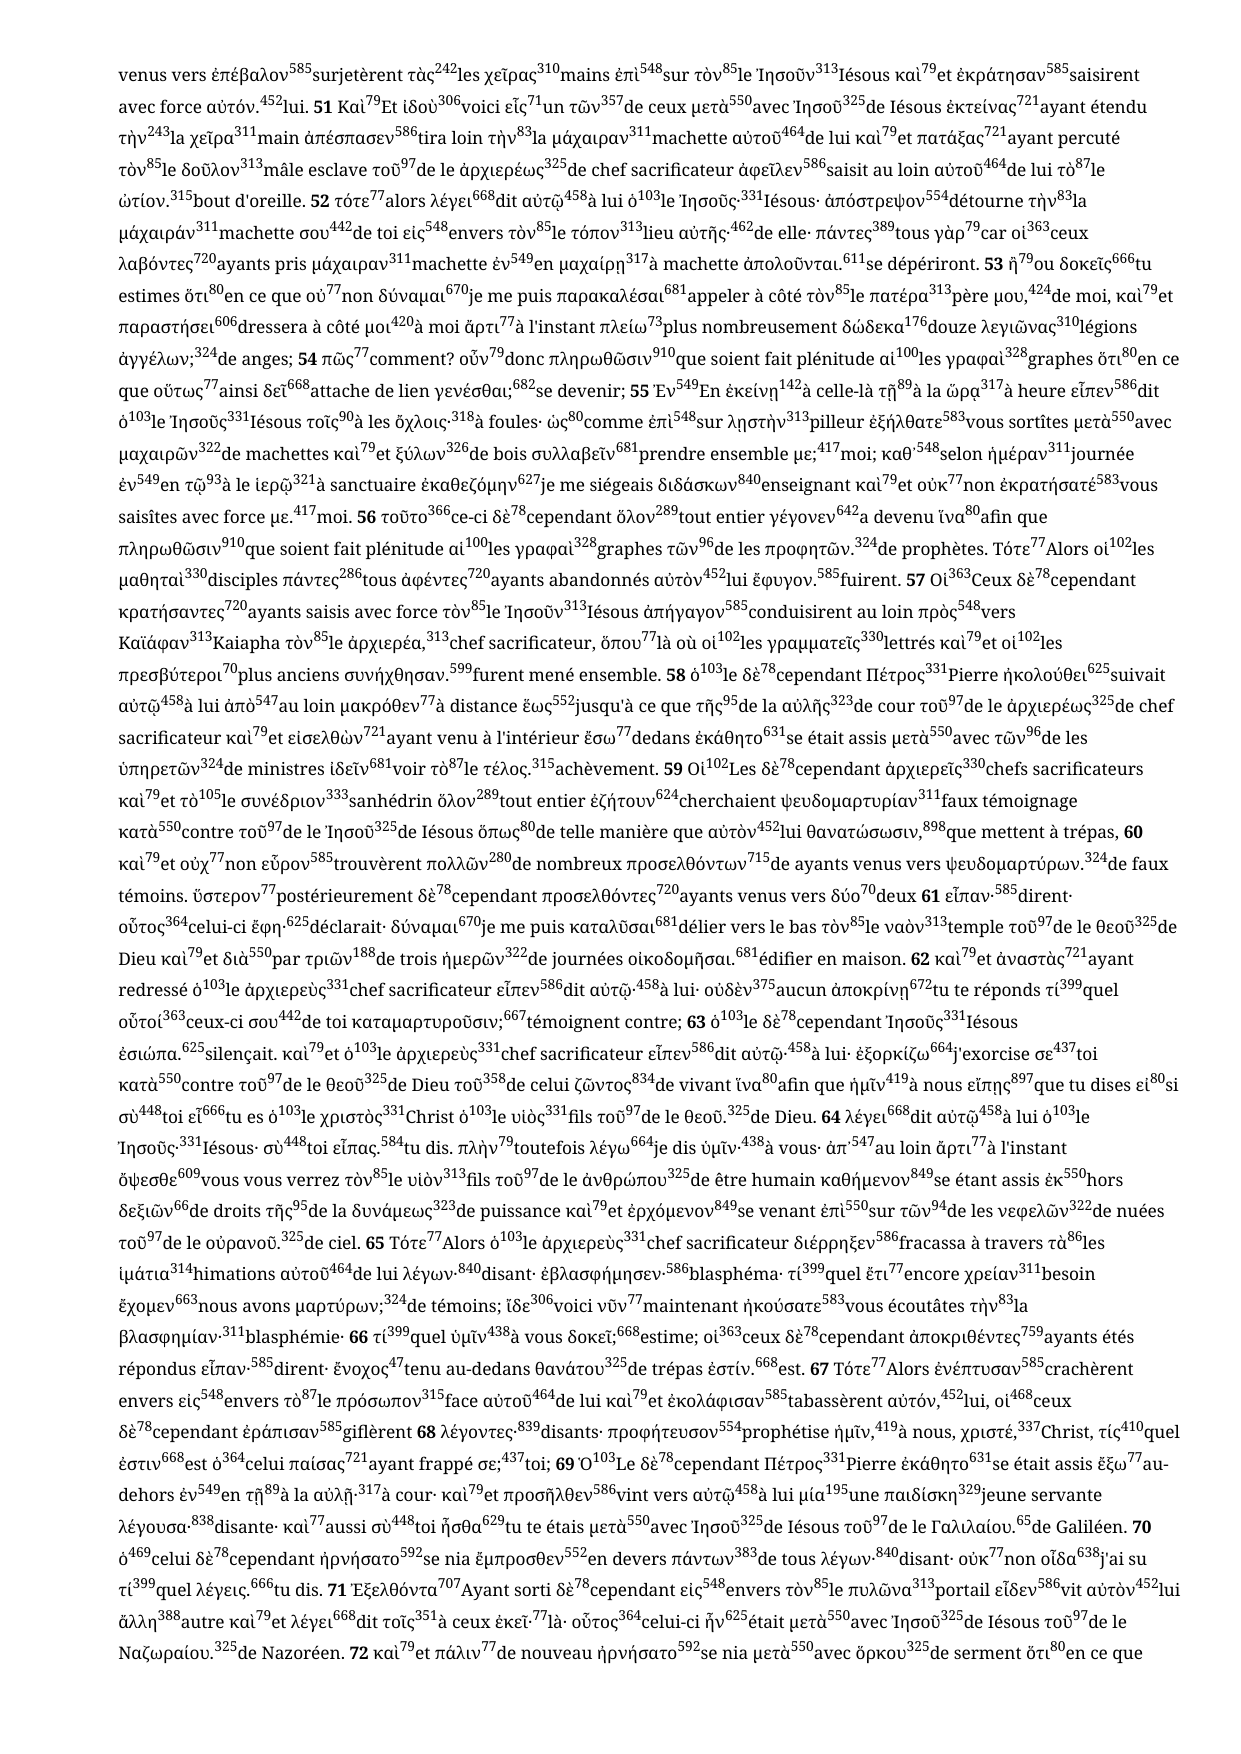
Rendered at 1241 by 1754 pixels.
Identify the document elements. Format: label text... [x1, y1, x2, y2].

text 1 Καὶ79Et ἐγένετο592se devint ὅτε80lorsque ἐτέλεσεν586acheva ὁ103le Ἰησοῦς331Iésous πάντας268tous τοὺς84les λόγους312discours τούτους,137ceux-ci, εἶπεν586dit τοῖς90à les μαθηταῖς318à disciples αὐτοῦ·464de lui· 2 οἴδατε639vous avez su ὅτι80en ce que μετὰ548après δύο176deux ἡμέρας310journées τὸ105le πάσχα333pâque γίνεται,674se devient, καὶ79et ὁ103le υἱὸς331fils τοῦ97de le ἀνθρώπου325de être humain παραδίδοται680est transmis εἰς548envers τὸ348ce σταυρωθῆναι.683être crucifié. 3 Τότε77Alors συνήχθησαν599furent mené ensemble οἱ102les ἀρχιερεῖς330chefs sacrificateurs καὶ79et οἱ102les πρεσβύτεροι70plus anciens τοῦ97de le λαοῦ325de peuple εἰς548envers τὴν83la αὐλὴν311cour τοῦ97de le ἀρχιερέως325de chef sacrificateur τοῦ492de celui λεγομένου885de étant dit Καϊάφα325de Kaiapha 4 καὶ79et συνεβουλεύσαντο591se délibérèrent ensemble ἵνα80afin que τὸν85le Ἰησοῦν313Iésous δόλῳ319à fraude κρατήσωσιν898que saisissent avec force καὶ79et ἀποκτείνωσιν·898que tuent catégoriquement· 5 ἔλεγον624disaient δέ·78cependant· μὴ77ne pas ἐν549en τῇ89à la ἑορτῇ,317à fête, ἵνα80afin que μὴ77ne pas θόρυβος331tumulte γένηται905que se devienne ἐν549en τῷ91à le λαῷ.319à peuple. 6 Τοῦ97de Le δὲ78cependant Ἰησοῦ325de Iésous γενομένου734de se ayant devenu ἐν549en Βηθανίᾳ317à Béthanie ἐν549en οἰκίᾳ317à maison d'habitation Σίμωνος325de Simon τοῦ97de le λεπροῦ,16de lépreux, 7 προσῆλθεν586vint vers αὐτῷ458à lui γυνὴ329femme ἔχουσα838ayante ἀλάβαστρον315alabastre μύρου327de onguent βαρυτίμου18de lourd de valeur καὶ79et κατέχεεν586versa de haut en bas ἐπὶ550sur τῆς95de la κεφαλῆς323de tête αὐτοῦ464de lui ἀνακειμένου.861de se couchant de bas en haut. 8 ἰδόντες720ayants vus δὲ78cependant οἱ102les μαθηταὶ330disciples ἠγανάκτησαν585irritèrent beaucoup λέγοντες·839disants· εἰς548envers τί399quel ἡ101la ἀπώλεια329déperdition αὕτη;154celle-ci; 9 ἐδύνατο631se pouvait γὰρ79car τοῦτο366ce-ci πραθῆναι683être vendu πολλοῦ386de nombreux καὶ79et δοθῆναι683être donné πτωχοῖς.58à pauvres. 10 Γνοὺς721Ayant connu δὲ78cependant ὁ103le Ἰησοῦς331Iésous εἶπεν586dit αὐτοῖς·457à eux· τί399quel κόπους312frappements παρέχετε665vous fournissez τῇ89à la γυναικί;317à femme; ἔργον315travail γὰρ79car καλὸν6beau ἠργάσατο592se mit au travail εἰς548envers ἐμέ·417moi· 11 πάντοτε77en tout moment γὰρ79car τοὺς84les πτωχοὺς52pauvres ἔχετε665vous avez μεθ᾽550avec ἑαυτῶν,521de vous-mêmes, ἐμὲ417moi δὲ78cependant οὐ77non πάντοτε77en tout moment ἔχετε·665vous avez· 12 βαλοῦσα719ayante jetée γὰρ79car αὕτη362celle-ci τὸ87le μύρον315onguent τοῦτο140ce-ci ἐπὶ550sur τοῦ99de le σώματός327de corps μου424de moi πρὸς548vers τὸ348ce ἐνταφιάσαι681enterrer με417moi ἐποίησεν.586fit. 13 ἀμὴν304amen λέγω664je dis ὑμῖν,438à vous, ὅπου80là où ἐὰν340si le cas échéant κηρυχθῇ911que soit annoncé τὸ105le εὐαγγέλιον333évangile τοῦτο158ce-ci ἐν549en ὅλῳ275à tout entier τῷ91à le κόσμῳ,319à monde, λαληθήσεται619sera bavardé καὶ77aussi ὃ482lequel ἐποίησεν586fit αὕτη362celle-ci εἰς548envers μνημόσυνον315objet de mémoration αὐτῆς.462de elle. 14 Τότε77Alors πορευθεὶς760ayant été allé εἷς71un τῶν96de les δώδεκα,64de douze, ὁ498celui λεγόμενος891étant dit Ἰούδας331Iouda Ἰσκαριώτης,331Iskariote, πρὸς548vers τοὺς84les ἀρχιερεῖς312chefs sacrificateurs 15 εἶπεν·586dit· τί399quel θέλετέ665vous voulez μοι420à moi δοῦναι,681donner, κἀγὼ431et moi ὑμῖν438à vous παραδώσω602je transmettrai αὐτόν;452lui; οἱ468ceux δὲ78cependant ἔστησαν585dressèrent αὐτῷ458à lui τριάκοντα180trente ἀργύρια.314objets d'argents. 16 καὶ79et ἀπὸ547au loin τότε77alors ἐζήτει625cherchait εὐκαιρίαν311moment de bien ἵνα80afin que αὐτὸν452lui παραδῷ.899que transmette. 17 Τῇ89à La δὲ78cependant πρώτῃ57à première τῶν98de les ἀζύμων66de sans levains προσῆλθον585vinrent vers οἱ102les μαθηταὶ330disciples τῷ91à le Ἰησοῦ319à Iésous λέγοντες·839disants· ποῦ77où? θέλεις666tu veux ἑτοιμάσωμέν894que nous préparions σοι439à toi φαγεῖν681manger τὸ87le πάσχα;315pâque; 18 ὁ469celui δὲ78cependant εἶπεν·586dit· ὑπάγετε569dirigez en arrière εἰς548envers τὴν83la πόλιν311cité πρὸς548vers τὸν85le δεῖνα373un tel καὶ79et εἴπατε553dites αὐτῷ·458à lui· ὁ103le διδάσκαλος331enseignant λέγει·668dit· ὁ103le καιρός331moment μου424de moi ἐγγύς77proche ἐστιν,668est, πρὸς548vers σὲ437toi ποιῶ664je fais τὸ87le πάσχα315pâque μετὰ550avec τῶν96de les μαθητῶν324de disciples μου.424de moi. 19 καὶ79et ἐποίησαν585firent οἱ102les μαθηταὶ330disciples ὡς80comme συνέταξεν586ordonnança avec αὐτοῖς457à eux ὁ103le Ἰησοῦς331Iésous καὶ79et ἡτοίμασαν585préparèrent τὸ87le πάσχα.315pâque. 20 Ὀψίας63de Tardive δὲ78cependant γενομένης732de se ayante devenue ἀνέκειτο631se couchait de bas en haut μετὰ550avec τῶν96de les δώδεκα.64de douze. 21 καὶ79et ἐσθιόντων833de mangeants αὐτῶν463de eux εἶπεν·586dit· ἀμὴν304amen λέγω664je dis ὑμῖν438à vous ὅτι80en ce que εἷς71un ἐξ550hors ὑμῶν441de vous παραδώσει606transmettra με.417moi. 22 καὶ79et λυπούμενοι890étants attristés σφόδρα77véhémentement ἤρξαντο591se originèrent λέγειν689dire αὐτῷ458à lui εἷς71un ἕκαστος·287chacun· μήτι340ne serait-ce que ἐγώ431moi εἰμι,664je suis, κύριε;337Maître; 23 ὁ469celui δὲ78cependant ἀποκριθεὶς760ayant été répondu εἶπεν·586dit· ὁ364celui ἐμβάψας721ayant trempé dedans μετ᾽550avec ἐμοῦ424de moi τὴν83la χεῖρα311main ἐν549en τῷ93à le τρυβλίῳ321à bol οὗτός364celui-ci με417moi παραδώσει.606transmettra. 24 ὁ103le μὲν79certes υἱὸς331fils τοῦ97de le ἀνθρώπου325de être humain ὑπάγει668dirige en arrière καθὼς77de haut en bas comme γέγραπται654a été graphé περὶ550autour αὐτοῦ,464de lui, οὐαὶ304Ouai δὲ78cependant τῷ91à le ἀνθρώπῳ319à être humain ἐκείνῳ144à celui-là δι᾽550par οὗ492de lequel ὁ103le υἱὸς331fils τοῦ97de le ἀνθρώπου325de être humain παραδίδοται·680est transmis· καλὸν49beau ἦν625était αὐτῷ458à lui εἰ80si οὐκ77non ἐγεννήθη600fut engendré ὁ103le ἄνθρωπος331être humain ἐκεῖνος.156celui-là. 25 ἀποκριθεὶς760ayant été répondu δὲ78cependant Ἰούδας331Iouda ὁ498celui παραδιδοὺς840transmettant αὐτὸν452lui εἶπεν·586dit· μήτι340ne serait-ce que ἐγώ431moi εἰμι,664je suis, ῥαββί;337rabbi; λέγει668dit αὐτῷ·458à lui· σὺ448toi εἶπας.584tu dis. 26 Ἐσθιόντων833de Mangeants δὲ78cependant αὐτῶν463de eux λαβὼν721ayant pris ὁ103le Ἰησοῦς331Iésous ἄρτον313pain καὶ79et εὐλογήσας721ayant élogié ἔκλασεν586cassa καὶ79et δοὺς721ayant donné τοῖς90à les μαθηταῖς318à disciples εἶπεν·586dit· λάβετε553prenez φάγετε,553mangez, τοῦτό366ce-ci ἐστιν668est τὸ105le σῶμά333corps μου.424de moi. 27 καὶ79et λαβὼν721ayant pris ποτήριον315récipient à boire καὶ79et εὐχαριστήσας721ayant rendu grâce ἔδωκεν586donna αὐτοῖς457à eux λέγων·840disant· πίετε553buvez ἐξ550hors αὐτοῦ466de lui πάντες,389tous, 28 τοῦτο366ce-ci γάρ79car ἐστιν668est τὸ105le αἷμά333sang μου424de moi τῆς95de la διαθήκης323de disposition τὸ366ce περὶ550autour πολλῶν383de nombreux ἐκχυννόμενον893étant déversé εἰς548envers ἄφεσιν311abandon ἁμαρτιῶν.322de fautes. 29 λέγω664je dis δὲ78cependant ὑμῖν,438à vous, οὐ77non μὴ77ne pas πίω895que je boive ἀπ᾽547au loin ἄρτι77à l'instant ἐκ550hors τούτου152de ce-ci τοῦ99de le γενήματος327de progéniture τῆς95de la ἀμπέλου323de vigne ἕως552jusqu'à ce que τῆς95de la ἡμέρας323de journée ἐκείνης148de celle-là ὅταν77lorsque le cas échéant αὐτὸ454lui πίνω917que je boive μεθ᾽550avec ὑμῶν441de vous καινὸν55nouveau ἐν549en τῇ89à la βασιλείᾳ317à royauté τοῦ97de le πατρός325de père μου.424de moi. 30 Καὶ79Et ὑμνήσαντες720ayants chantés hymne ἐξῆλθον585sortirent εἰς548envers τὸ87le ὄρος315montagne τῶν94de les ἐλαιῶν.322de oliviers. 31 Τότε77Alors λέγει668dit αὐτοῖς457à eux ὁ103le Ἰησοῦς·331Iésous· πάντες389tous ὑμεῖς447vous σκανδαλισθήσεσθε616vous serez scandalisé ἐν549en ἐμοὶ420à moi ἐν549en τῇ89à la νυκτὶ317à nuit ταύτῃ,142à celle-ci, γέγραπται654a été graphé γάρ·79car· πατάξω602je percuterai τὸν85le ποιμένα,313berger, καὶ79et διασκορπισθήσονται618seront dispersé au travers τὰ104les πρόβατα332brebis τῆς95de la ποίμνης.323de bergerie de troupeau. 32 μετὰ548après δὲ78cependant τὸ348ce ἐγερθῆναί683être éveillé με417moi προάξω602je mènerai devant ὑμᾶς436vous εἰς548envers τὴν83la Γαλιλαίαν.311Galilée. 33 ἀποκριθεὶς760ayant été répondu δὲ78cependant ὁ103le Πέτρος331Pierre εἶπεν586dit αὐτῷ·458à lui· εἰ80si πάντες389tous σκανδαλισθήσονται618seront scandalisé ἐν549en σοί,439à toi, ἐγὼ431moi οὐδέποτε77pas cependant à un moment σκανδαλισθήσομαι.615je serai scandalisé. 34 ἔφη625déclarait αὐτῷ458à lui ὁ103le Ἰησοῦς·331Iésous· ἀμὴν304amen λέγω664je dis σοι439à toi ὅτι80en ce que ἐν549en ταύτῃ142à celle-ci τῇ89à la νυκτὶ317à nuit πρὶν80avant ἀλέκτορα313coq φωνῆσαι681voixer τρὶς77trois fois ἀπαρνήσῃ610tu te dénieras με.417moi. 35 λέγει668dit αὐτῷ458à lui ὁ103le Πέτρος·331Pierre· κἂν77et si δέῃ921que attache de lien με417moi σὺν549avec σοὶ439à toi ἀποθανεῖν,681mourir loin, οὐ77non μή77ne pas σε437toi ἀπαρνήσομαι.608je me dénierai. ὁμοίως77semblablement καὶ77aussi πάντες286tous οἱ102les μαθηταὶ330disciples εἶπαν.585dirent. 36 Τότε77Alors ἔρχεται674se vient μετ᾽550avec αὐτῶν463de eux ὁ103le Ἰησοῦς331Iésous εἰς548envers χωρίον315emplacement λεγόμενον877étant dit Γεθσημανὶ315Gethsémani καὶ79et λέγει668dit τοῖς90à les μαθηταῖς·318à disciples· καθίσατε553asseyez αὐτοῦ77là-même ἕως80jusqu'à ce que [οὗ]492[de lequel] ἀπελθὼν721ayant éloigné ἐκεῖ77là προσεύξωμαι.901que je me prie. 37 καὶ79et παραλαβὼν721ayant pris à côté τὸν85le Πέτρον313Pierre καὶ79et τοὺς84les δύο178deux υἱοὺς312fils Ζεβεδαίου325de Zébédaï ἤρξατο592se origina λυπεῖσθαι692être attristé καὶ79et ἀδημονεῖν.689être troublé. 38 τότε77alors λέγει668dit αὐτοῖς·457à eux· περίλυπός45triste autour ἐστιν668est ἡ101la ψυχή329âme μου424de moi ἕως552jusqu'à ce que θανάτου·325de trépas· μείνατε553restez ὧδε77ici καὶ79et γρηγορεῖτε569vigilez μετ᾽550avec ἐμοῦ.424de moi. 39 Καὶ79Et προελθὼν721ayant venu devant μικρὸν53petit ἔπεσεν586tomba ἐπὶ548sur πρόσωπον315face αὐτοῦ464de lui προσευχόμενος867se priant καὶ79et λέγων·840disant· πάτερ337père μου,424de moi, εἰ80si δυνατόν49puissant ἐστιν,668est, παρελθέτω556passe à côté ἀπ᾽550au loin ἐμοῦ424de moi τὸ87le ποτήριον315récipient à boire τοῦτο·140ce-ci· πλὴν79toutefois οὐχ77non ὡς80comme ἐγὼ431moi θέλω664je veux ἀλλ᾽79mais ὡς80comme σύ.448toi. 40 καὶ79et ἔρχεται674se vient πρὸς548vers τοὺς84les μαθητὰς312disciples καὶ79et εὑρίσκει668trouve αὐτοὺς451eux καθεύδοντας,821dormants de haut en bas, καὶ79et λέγει668dit τῷ91à le Πέτρῳ·319à Pierre· οὕτως77ainsi οὐκ77non ἰσχύσατε583vous eûtes la ténacité μίαν177une ὥραν311heure γρηγορῆσαι681vigiler μετ᾽550avec ἐμοῦ;424de moi; 41 γρηγορεῖτε569vigilez καὶ79et προσεύχεσθε,573que vous vous priez, ἵνα80afin que μὴ77ne pas εἰσέλθητε896que vous veniez à l'intérieur εἰς548envers πειρασμόν·313tentation· τὸ105le μὲν79certes πνεῦμα333souffle πρόθυμον49de promptitude fureur ἡ101la δὲ78cependant σὰρξ329chair ἀσθενής.45infirme. 42 Πάλιν77De nouveau ἐκ550hors δευτέρου67de deuxième ἀπελθὼν721ayant éloigné προσηύξατο592se pria λέγων·840disant· πάτερ337père μου,424de moi, εἰ80si οὐ77non δύναται674se peut τοῦτο366ce-ci παρελθεῖν681passer à côté ἐὰν80si le cas échéant μὴ77ne pas αὐτὸ454lui πίω,895que je boive, γενηθήτω565soit devenu τὸ105le θέλημά333volonté σου.442de toi. 43 καὶ79et ἐλθὼν721ayant venu πάλιν77de nouveau εὗρεν586trouva αὐτοὺς451eux καθεύδοντας,821dormants de haut en bas, ἦσαν624étaient γὰρ79car αὐτῶν463de eux οἱ102les ὀφθαλμοὶ330yeux βεβαρημένοι.812ayants étés alourdis. 44 Καὶ79Et ἀφεὶς721ayant abandonné αὐτοὺς451eux πάλιν77de nouveau ἀπελθὼν721ayant éloigné προσηύξατο592se pria ἐκ550hors τρίτου67de troisième τὸν85le αὐτὸν138même λόγον313discours εἰπὼν721ayant dit πάλιν.77de nouveau. 45 τότε77alors ἔρχεται674se vient πρὸς548vers τοὺς84les μαθητὰς312disciples καὶ79et λέγει668dit αὐτοῖς·457à eux· καθεύδετε665vous dormez de haut en bas [τὸ]87[le] λοιπὸν375restant καὶ79et ἀναπαύεσθε·671vous vous reposez· ἰδοὺ306voici ἤγγικεν642a approché ἡ101la ὥρα329heure καὶ79et ὁ103le υἱὸς331fils τοῦ97de le ἀνθρώπου325de être humain παραδίδοται680est transmis εἰς548envers χεῖρας310mains ἁμαρτωλῶν.64de fauteurs. 46 ἐγείρεσθε577soyez éveillés ἄγωμεν·916que nous conduisions· ἰδοὺ306voici ἤγγικεν642a approché ὁ364celui παραδιδούς840transmettant με.417moi. 47 Καὶ79Et ἔτι77encore αὐτοῦ464de lui λαλοῦντος834de bavardant ἰδοὺ306voici Ἰούδας331Iouda εἷς71un τῶν96de les δώδεκα64de douze ἦλθεν586vint καὶ79et μετ᾽550avec αὐτοῦ464de lui ὄχλος331foule πολὺς287nombreux μετὰ550avec μαχαιρῶν322de machettes καὶ79et ξύλων326de bois ἀπὸ550au loin τῶν96de les ἀρχιερέων324de chefs sacrificateurs καὶ79et πρεσβυτέρων64de plus anciens τοῦ97de le λαοῦ.325de peuple. 48 ὁ364celui δὲ78cependant παραδιδοὺς840transmettant αὐτὸν452lui ἔδωκεν586donna αὐτοῖς457à eux σημεῖον315signe λέγων·840disant· ὃν480lequel ἂν340le cas échéant φιλήσω895que j'affectionne αὐτός469lui ἐστιν,668est, κρατήσατε553saisissez avec force αὐτόν.452lui. 49 καὶ79et εὐθέως77directement προσελθὼν721ayant venu vers τῷ91à le Ἰησοῦ319à Iésous εἶπεν·586dit· χαῖρε,308sois de joie, ῥαββί,337rabbi, καὶ79et κατεφίλησεν586affectionna de haut en bas αὐτόν.452lui. 50 ὁ103le δὲ78cependant Ἰησοῦς331Iésous εἶπεν586dit αὐτῷ·458à lui· ἑταῖρε,337compagnon, ἐφ᾽548sur ὃ482lequel πάρει.666tu es à côté. τότε77alors προσελθόντες720ayants venus vers ἐπέβαλον585surjetèrent τὰς242les χεῖρας310mains ἐπὶ548sur τὸν85le Ἰησοῦν313Iésous καὶ79et ἐκράτησαν585saisirent avec force αὐτόν.452lui. 51 Καὶ79Et ἰδοὺ306voici εἷς71un τῶν357de ceux μετὰ550avec Ἰησοῦ325de Iésous ἐκτείνας721ayant étendu τὴν243la χεῖρα311main ἀπέσπασεν586tira loin τὴν83la μάχαιραν311machette αὐτοῦ464de lui καὶ79et πατάξας721ayant percuté τὸν85le δοῦλον313mâle esclave τοῦ97de le ἀρχιερέως325de chef sacrificateur ἀφεῖλεν586saisit au loin αὐτοῦ464de lui τὸ87le ὠτίον.315bout d'oreille. 52 τότε77alors λέγει668dit αὐτῷ458à lui ὁ103le Ἰησοῦς·331Iésous· ἀπόστρεψον554détourne τὴν83la μάχαιράν311machette σου442de toi εἰς548envers τὸν85le τόπον313lieu αὐτῆς·462de elle· πάντες389tous γὰρ79car οἱ363ceux λαβόντες720ayants pris μάχαιραν311machette ἐν549en μαχαίρῃ317à machette ἀπολοῦνται.611se dépériront. 53 ἢ79ou δοκεῖς666tu estimes ὅτι80en ce que οὐ77non δύναμαι670je me puis παρακαλέσαι681appeler à côté τὸν85le πατέρα313père μου,424de moi, καὶ79et παραστήσει606dressera à côté μοι420à moi ἄρτι77à l'instant πλείω73plus nombreusement δώδεκα176douze λεγιῶνας310légions ἀγγέλων;324de anges; 54 πῶς77comment? οὖν79donc πληρωθῶσιν910que soient fait plénitude αἱ100les γραφαὶ328graphes ὅτι80en ce que οὕτως77ainsi δεῖ668attache de lien γενέσθαι;682se devenir; 55 Ἐν549En ἐκείνῃ142à celle-là τῇ89à la ὥρᾳ317à heure εἶπεν586dit ὁ103le Ἰησοῦς331Iésous τοῖς90à les ὄχλοις·318à foules· ὡς80comme ἐπὶ548sur λῃστὴν313pilleur ἐξήλθατε583vous sortîtes μετὰ550avec μαχαιρῶν322de machettes καὶ79et ξύλων326de bois συλλαβεῖν681prendre ensemble με;417moi; καθ᾽548selon ἡμέραν311journée ἐν549en τῷ93à le ἱερῷ321à sanctuaire ἐκαθεζόμην627je me siégeais διδάσκων840enseignant καὶ79et οὐκ77non ἐκρατήσατέ583vous saisîtes avec force με.417moi. 56 τοῦτο366ce-ci δὲ78cependant ὅλον289tout entier γέγονεν642a devenu ἵνα80afin que πληρωθῶσιν910que soient fait plénitude αἱ100les γραφαὶ328graphes τῶν96de les προφητῶν.324de prophètes. Τότε77Alors οἱ102les μαθηταὶ330disciples πάντες286tous ἀφέντες720ayants abandonnés αὐτὸν452lui ἔφυγον.585fuirent. 57 Οἱ363Ceux δὲ78cependant κρατήσαντες720ayants saisis avec force τὸν85le Ἰησοῦν313Iésous ἀπήγαγον585conduisirent au loin πρὸς548vers Καϊάφαν313Kaiapha τὸν85le ἀρχιερέα,313chef sacrificateur, ὅπου77là où οἱ102les γραμματεῖς330lettrés καὶ79et οἱ102les πρεσβύτεροι70plus anciens συνήχθησαν.599furent mené ensemble. 58 ὁ103le δὲ78cependant Πέτρος331Pierre ἠκολούθει625suivait αὐτῷ458à lui ἀπὸ547au loin μακρόθεν77à distance ἕως552jusqu'à ce que τῆς95de la αὐλῆς323de cour τοῦ97de le ἀρχιερέως325de chef sacrificateur καὶ79et εἰσελθὼν721ayant venu à l'intérieur ἔσω77dedans ἐκάθητο631se était assis μετὰ550avec τῶν96de les ὑπηρετῶν324de ministres ἰδεῖν681voir τὸ87le τέλος.315achèvement. 59 Οἱ102Les δὲ78cependant ἀρχιερεῖς330chefs sacrificateurs καὶ79et τὸ105le συνέδριον333sanhédrin ὅλον289tout entier ἐζήτουν624cherchaient ψευδομαρτυρίαν311faux témoignage κατὰ550contre τοῦ97de le Ἰησοῦ325de Iésous ὅπως80de telle manière que αὐτὸν452lui θανατώσωσιν,898que mettent à trépas, 60 καὶ79et οὐχ77non εὗρον585trouvèrent πολλῶν280de nombreux προσελθόντων715de ayants venus vers ψευδομαρτύρων.324de faux témoins. ὕστερον77postérieurement δὲ78cependant προσελθόντες720ayants venus vers δύο70deux 61 εἶπαν·585dirent· οὗτος364celui-ci ἔφη·625déclarait· δύναμαι670je me puis καταλῦσαι681délier vers le bas τὸν85le ναὸν313temple τοῦ97de le θεοῦ325de Dieu καὶ79et διὰ550par τριῶν188de trois ἡμερῶν322de journées οἰκοδομῆσαι.681édifier en maison. 62 καὶ79et ἀναστὰς721ayant redressé ὁ103le ἀρχιερεὺς331chef sacrificateur εἶπεν586dit αὐτῷ·458à lui· οὐδὲν375aucun ἀποκρίνῃ672tu te réponds τί399quel οὗτοί363ceux-ci σου442de toi καταμαρτυροῦσιν;667témoignent contre; 63 ὁ103le δὲ78cependant Ἰησοῦς331Iésous ἐσιώπα.625silençait. καὶ79et ὁ103le ἀρχιερεὺς331chef sacrificateur εἶπεν586dit αὐτῷ·458à lui· ἐξορκίζω664j'exorcise σε437toi κατὰ550contre τοῦ97de le θεοῦ325de Dieu τοῦ358de celui ζῶντος834de vivant ἵνα80afin que ἡμῖν419à nous εἴπῃς897que tu dises εἰ80si σὺ448toi εἶ666tu es ὁ103le χριστὸς331Christ ὁ103le υἱὸς331fils τοῦ97de le θεοῦ.325de Dieu. 64 λέγει668dit αὐτῷ458à lui ὁ103le Ἰησοῦς·331Iésous· σὺ448toi εἶπας.584tu dis. πλὴν79toutefois λέγω664je dis ὑμῖν·438à vous· ἀπ᾽547au loin ἄρτι77à l'instant ὄψεσθε609vous vous verrez τὸν85le υἱὸν313fils τοῦ97de le ἀνθρώπου325de être humain καθήμενον849se étant assis ἐκ550hors δεξιῶν66de droits τῆς95de la δυνάμεως323de puissance καὶ79et ἐρχόμενον849se venant ἐπὶ550sur τῶν94de les νεφελῶν322de nuées τοῦ97de le οὐρανοῦ.325de ciel. 65 Τότε77Alors ὁ103le ἀρχιερεὺς331chef sacrificateur διέρρηξεν586fracassa à travers τὰ86les ἱμάτια314himations αὐτοῦ464de lui λέγων·840disant· ἐβλασφήμησεν·586blasphéma· τί399quel ἔτι77encore χρείαν311besoin ἔχομεν663nous avons μαρτύρων;324de témoins; ἴδε306voici νῦν77maintenant ἠκούσατε583vous écoutâtes τὴν83la βλασφημίαν·311blasphémie· 66 τί399quel ὑμῖν438à vous δοκεῖ;668estime; οἱ363ceux δὲ78cependant ἀποκριθέντες759ayants étés répondus εἶπαν·585dirent· ἔνοχος47tenu au-dedans θανάτου325de trépas ἐστίν.668est. 67 Τότε77Alors ἐνέπτυσαν585crachèrent envers εἰς548envers τὸ87le πρόσωπον315face αὐτοῦ464de lui καὶ79et ἐκολάφισαν585tabassèrent αὐτόν,452lui, οἱ468ceux δὲ78cependant ἐράπισαν585giflèrent 68 λέγοντες·839disants· προφήτευσον554prophétise ἡμῖν,419à nous, χριστέ,337Christ, τίς410quel ἐστιν668est ὁ364celui παίσας721ayant frappé σε;437toi; 69 Ὁ103Le δὲ78cependant Πέτρος331Pierre ἐκάθητο631se était assis ἔξω77au-dehors ἐν549en τῇ89à la αὐλῇ·317à cour· καὶ79et προσῆλθεν586vint vers αὐτῷ458à lui μία195une παιδίσκη329jeune servante λέγουσα·838disante· καὶ77aussi σὺ448toi ἦσθα629tu te étais μετὰ550avec Ἰησοῦ325de Iésous τοῦ97de le Γαλιλαίου.65de Galiléen. 70 ὁ469celui δὲ78cependant ἠρνήσατο592se nia ἔμπροσθεν552en devers πάντων383de tous λέγων·840disant· οὐκ77non οἶδα638j'ai su τί399quel λέγεις.666tu dis. 71 Ἐξελθόντα707Ayant sorti δὲ78cependant εἰς548envers τὸν85le πυλῶνα313portail εἶδεν586vit αὐτὸν452lui ἄλλη388autre καὶ79et λέγει668dit τοῖς351à ceux ἐκεῖ·77là· οὗτος364celui-ci ἦν625était μετὰ550avec Ἰησοῦ325de Iésous τοῦ97de le Ναζωραίου.325de Nazoréen. 72 καὶ79et πάλιν77de nouveau ἠρνήσατο592se nia μετὰ550avec ὅρκου325de serment ὅτι80en ce que οὐκ77non οἶδα638j'ai su τὸν85le ἄνθρωπον.313être humain. 73 Μετὰ548Après μικρὸν55petit δὲ78cependant προσελθόντες720ayants venus vers οἱ363ceux ἑστῶτες782ayants dressés εἶπον585dirent τῷ91à le Πέτρῳ·319à Pierre· ἀληθῶς77vraiment καὶ77aussi σὺ448toi ἐξ550hors αὐτῶν463de eux εἶ,666tu es, καὶ77aussi γὰρ79car ἡ101la λαλιά329bavardage σου442de toi δῆλόν53évident σε437toi ποιεῖ.668fait. 74 τότε77alors ἤρξατο592se origina καταθεματίζειν689anathématiser de haut en bas καὶ79et ὀμνύειν689jurer ὅτι80en ce que οὐκ77non οἶδα638j'ai su τὸν85le ἄνθρωπον.313être humain. καὶ79et εὐθέως77directement ἀλέκτωρ331coq ἐφώνησεν.586voixa. 75 καὶ79et ἐμνήσθη600fut fait mémoire ὁ103le Πέτρος331Pierre τοῦ99de le ῥήματος327de oral Ἰησοῦ325de Iésous εἰρηκότος778de ayant dit ὅτι80en ce que πρὶν80avant ἀλέκτορα313coq φωνῆσαι681voixer τρὶς77trois fois ἀπαρνήσῃ610tu te dénieras με·417moi· καὶ79et ἐξελθὼν721ayant sorti ἔξω77au-dehors ἔκλαυσεν586pleura πικρῶς.77amèrement. [118, 59, 1181, 1665]
